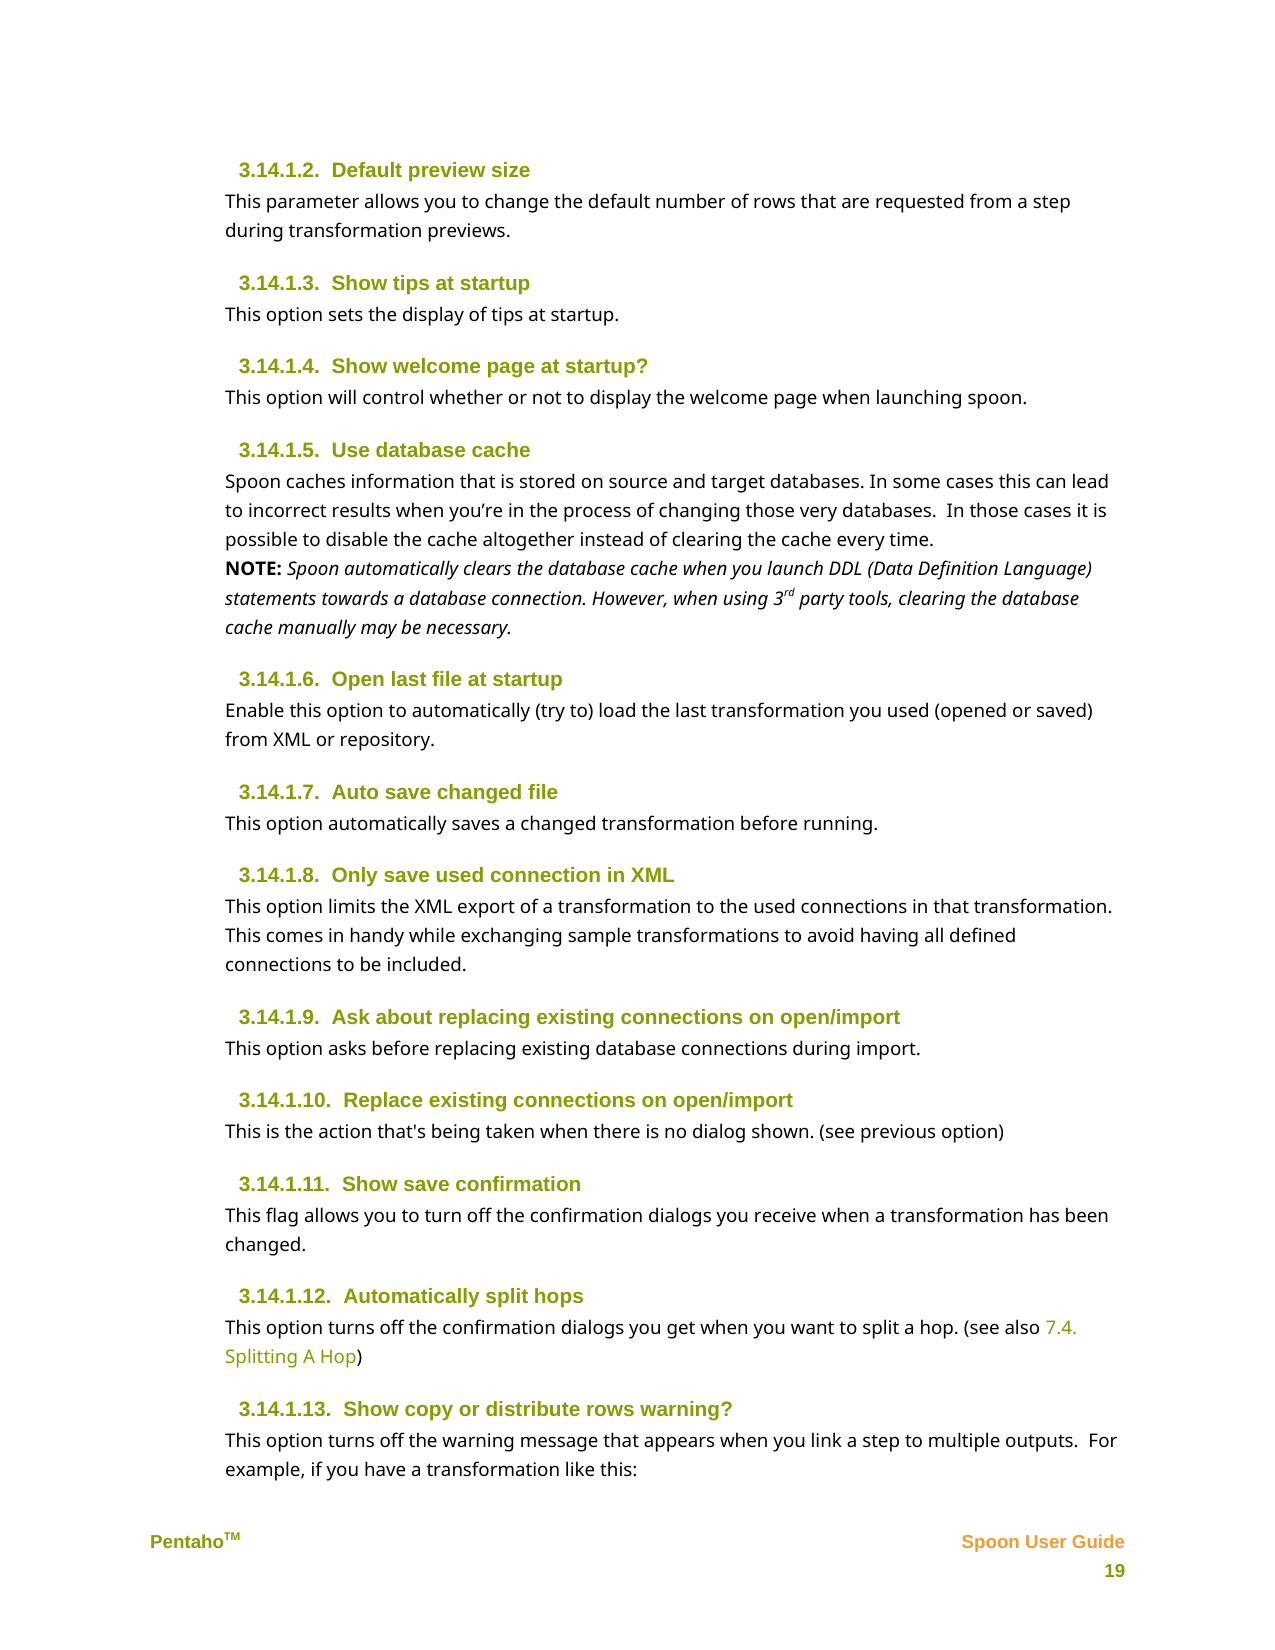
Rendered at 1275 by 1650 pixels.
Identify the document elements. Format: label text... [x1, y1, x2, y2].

subtitle Show welcome page at startup? [239, 346, 1125, 381]
text This option limits the XML export of a transformation to the used connections in that transformation. This comes in handy while exchanging sample transformations to avoid having all defined connections to be included. [225, 890, 1125, 978]
text This option automatically saves a changed transformation before running. [225, 807, 1125, 836]
text NOTE: Spoon automatically clears the database cache when you launch DDL (Data Definition Language) statements towards a database connection. However, when using 3rd party tools, clearing the database cache manually may be necessary. [225, 552, 1125, 640]
subtitle Ask about replacing existing connections on open/import [239, 997, 1125, 1031]
subtitle Show copy or distribute rows warning? [239, 1389, 1125, 1423]
text Spoon caches information that is stored on source and target databases. In some cases this can lead to incorrect results when you’re in the process of changing those very databases. In those cases it is possible to disable the cache altogether instead of clearing the cache every time. [225, 465, 1125, 552]
subtitle Only save used connection in XML [239, 855, 1125, 889]
text This option will control whether or not to display the welcome page when launching spoon. [225, 381, 1125, 411]
text This option turns off the warning message that appears when you link a step to multiple outputs. For example, if you have a transformation like this: [225, 1424, 1125, 1482]
text This option asks before replacing existing database connections during import. [225, 1032, 1125, 1061]
subtitle Show save confirmation [239, 1163, 1125, 1198]
text This option turns off the confirmation dialogs you get when you want to split a hop. (see also 7.4. Splitting A Hop) [225, 1311, 1125, 1370]
text This flag allows you to turn off the confirmation dialogs you receive when a transformation has been changed. [225, 1199, 1125, 1257]
text This is the action that's being taken when there is no dialog shown. (see previous option) [225, 1115, 1125, 1144]
text Enable this option to automatically (try to) load the last transformation you used (opened or saved) from XML or repository. [225, 694, 1125, 752]
subtitle Replace existing connections on open/import [239, 1080, 1125, 1115]
subtitle Default preview size [239, 150, 1125, 185]
subtitle Show tips at startup [239, 263, 1125, 297]
text This parameter allows you to change the default number of rows that are requested from a step during transformation previews. [225, 185, 1125, 244]
subtitle Use database cache [239, 429, 1125, 464]
subtitle Auto save changed file [239, 771, 1125, 806]
subtitle Open last file at startup [239, 659, 1125, 693]
text This option sets the display of tips at startup. [225, 298, 1125, 327]
subtitle Automatically split hops [239, 1276, 1125, 1311]
